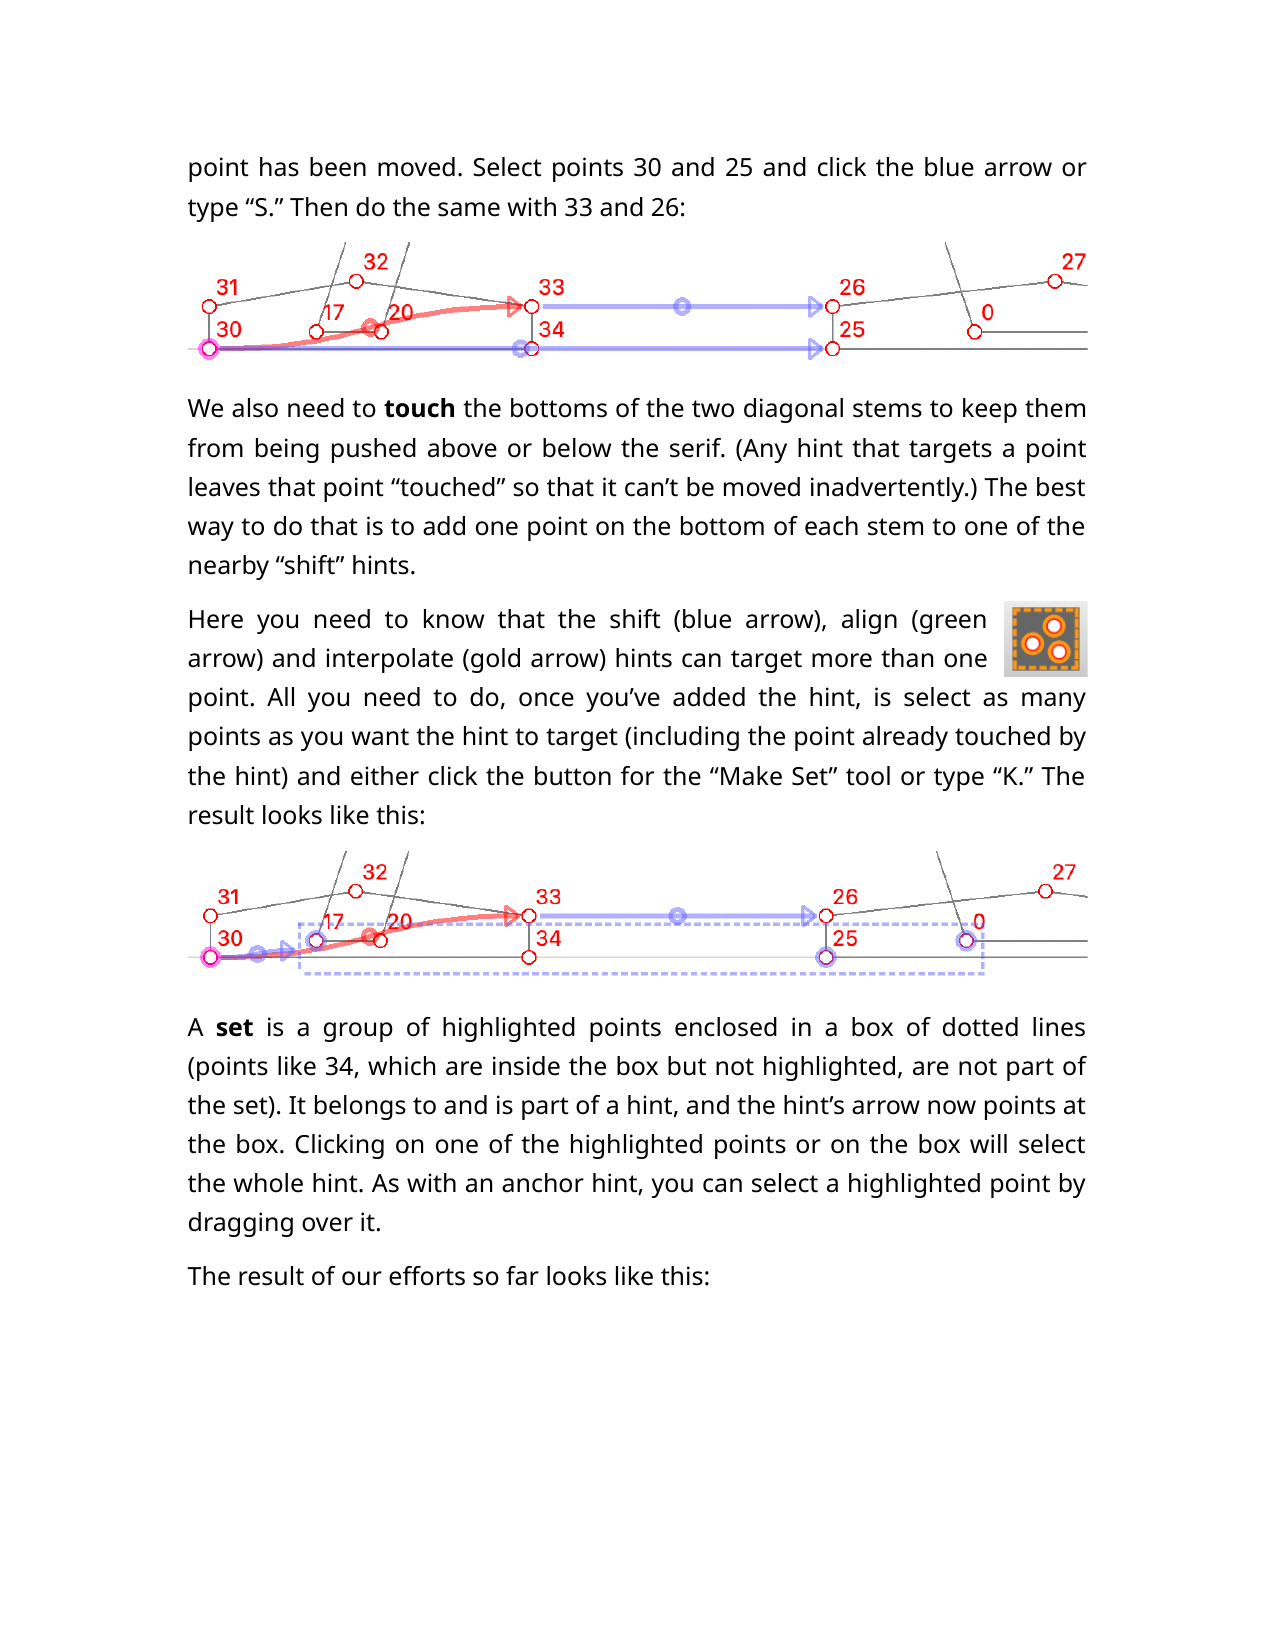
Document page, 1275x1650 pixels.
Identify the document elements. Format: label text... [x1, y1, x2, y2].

text We also need to touch the bottoms of the two diagonal stems to keep them from being pushed above or below the serif. (Any hint that targets a point leaves that point “touched” so that it can’t be moved inadvertently.) The best way to do that is to add one point on the bottom of each stem to one of the nearby “shift” hints. [187, 391, 1087, 582]
text A set is a group of highlighted points enclosed in a box of dotted lines (points like 34, which are inside the box but not highlighted, are not part of the set). It belongs to and is part of a hint, and the hint’s arrow now points at the box. Clicking on one of the highlighted points or on the box will select the whole hint. As with an anchor hint, you can select a highlighted point by dragging over it. [187, 1009, 1087, 1239]
text The result of our efforts so far looks like this: [187, 1259, 1087, 1293]
picture [187, 242, 1088, 372]
text Here you need to know that the shift (blue arrow), align (green arrow) and interpolate (gold arrow) hints can target more than one point. All you need to do, once you’ve added the hint, is select as many points as you want the hint to target (including the point already touched by the hint) and either click the button for the “Make Set” tool or type “K.” The result looks like this: [187, 602, 1087, 831]
picture [187, 851, 1088, 990]
text point has been moved. Select points 30 and 25 and click the blue arrow or type “S.” Then do the same with 33 and 26: [187, 150, 1087, 223]
picture [1004, 601, 1088, 677]
